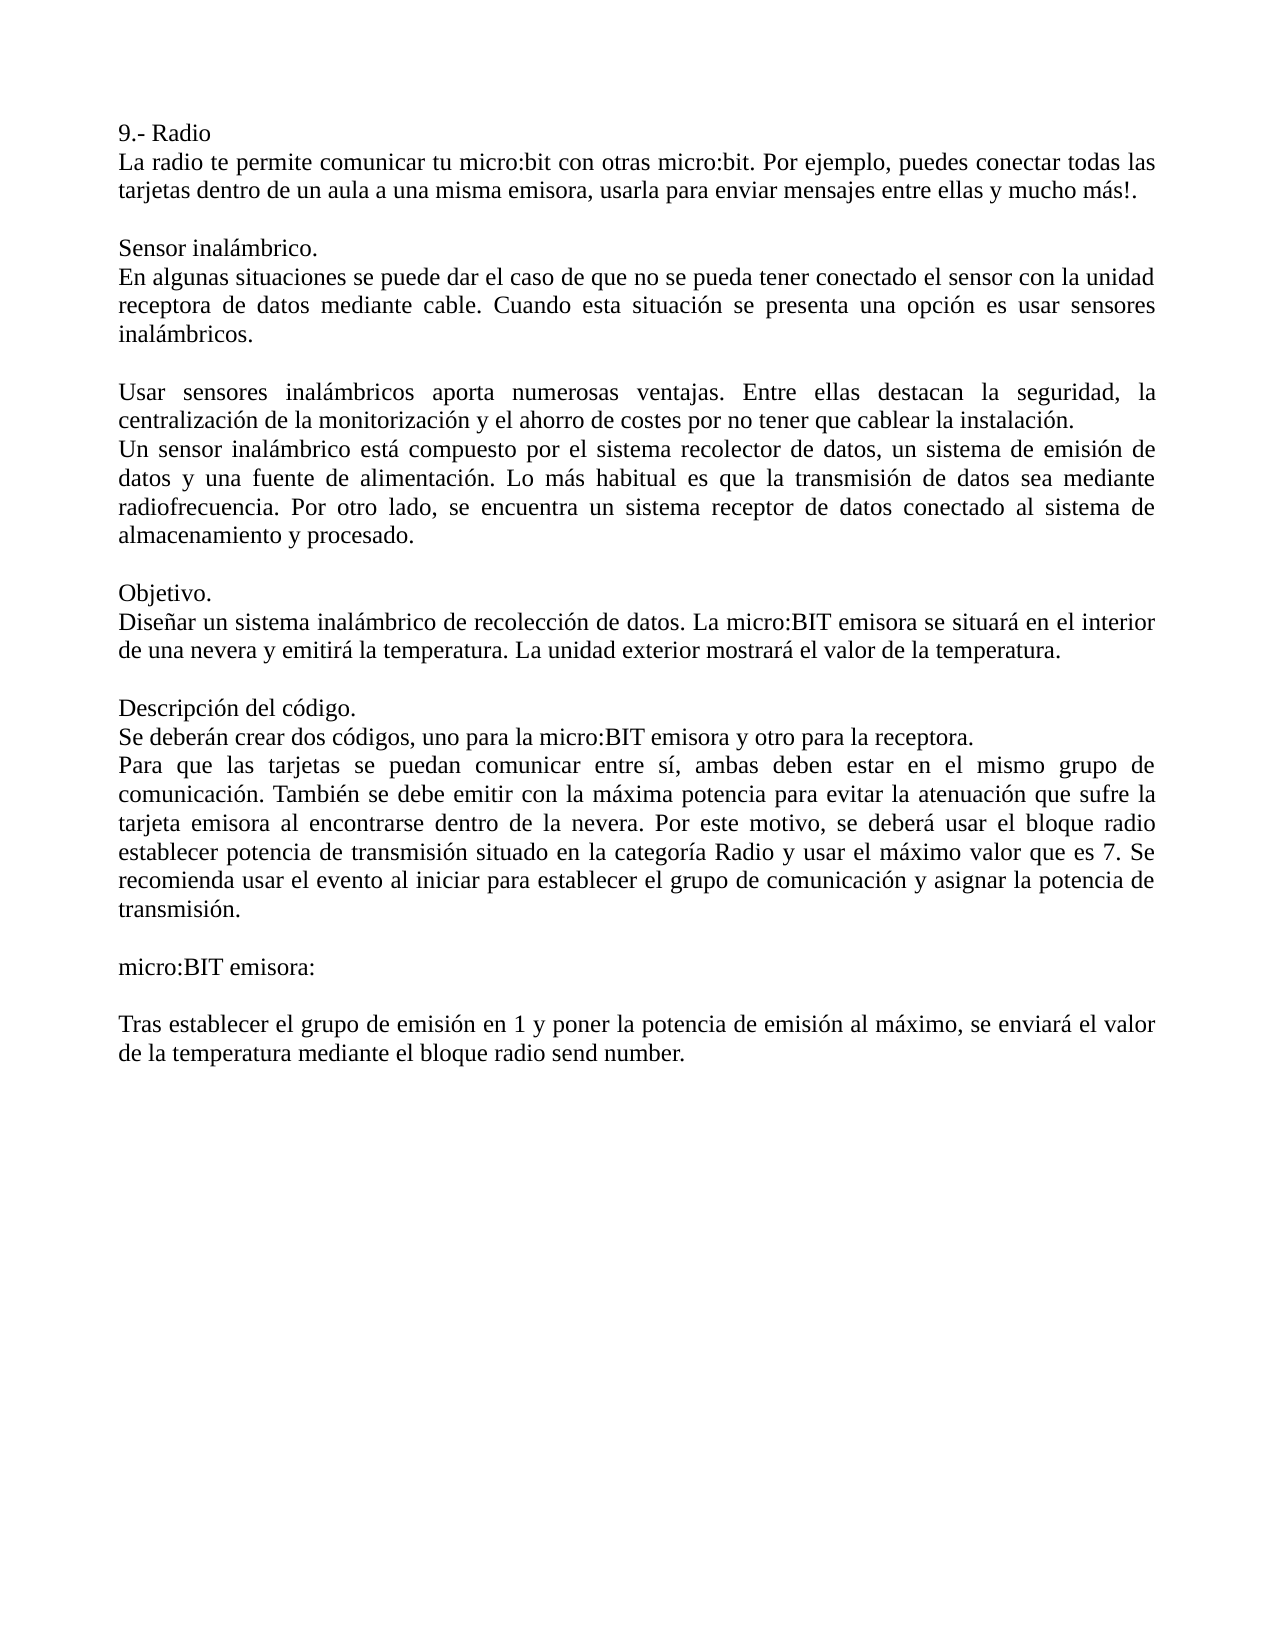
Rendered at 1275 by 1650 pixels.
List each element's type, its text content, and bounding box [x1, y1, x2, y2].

text Para que las tarjetas se puedan comunicar entre sí, ambas deben estar en el mismo grupo de comunicación. También se debe emitir con la máxima potencia para evitar la atenuación que sufre la tarjeta emisora al encontrarse dentro de la nevera. Por este motivo, se deberá usar el bloque radio establecer potencia de transmisión situado en la categoría Radio y usar el máximo valor que es 7. Se recomienda usar el evento al iniciar para establecer el grupo de comunicación y asignar la potencia de transmisión. [118, 751, 1157, 923]
text La radio te permite comunicar tu micro:bit con otras micro:bit. Por ejemplo, puedes conectar todas las tarjetas dentro de un aula a una misma emisora, usarla para enviar mensajes entre ellas y mucho más!. [118, 147, 1157, 204]
text Se deberán crear dos códigos, uno para la micro:BIT emisora y otro para la receptora. [118, 722, 1157, 751]
text Tras establecer el grupo de emisión en 1 y poner la potencia de emisión al máximo, se enviará el valor de la temperatura mediante el bloque radio send number. [118, 1009, 1157, 1067]
text 9.- Radio [118, 118, 1157, 147]
text En algunas situaciones se puede dar el caso de que no se pueda tener conectado el sensor con la unidad receptora de datos mediante cable. Cuando esta situación se presenta una opción es usar sensores inalámbricos. [118, 262, 1157, 348]
text Descripción del código. [118, 693, 1157, 722]
text Usar sensores inalámbricos aporta numerosas ventajas. Entre ellas destacan la seguridad, la centralización de la monitorización y el ahorro de costes por no tener que cablear la instalación. [118, 377, 1157, 434]
text micro:BIT emisora: [118, 952, 1157, 981]
text Objetivo. [118, 578, 1157, 607]
text Diseñar un sistema inalámbrico de recolección de datos. La micro:BIT emisora se situará en el interior de una nevera y emitirá la temperatura. La unidad exterior mostrará el valor de la temperatura. [118, 607, 1157, 664]
text Sensor inalámbrico. [118, 233, 1157, 262]
text Un sensor inalámbrico está compuesto por el sistema recolector de datos, un sistema de emisión de datos y una fuente de alimentación. Lo más habitual es que la transmisión de datos sea mediante radiofrecuencia. Por otro lado, se encuentra un sistema receptor de datos conectado al sistema de almacenamiento y procesado. [118, 434, 1157, 549]
